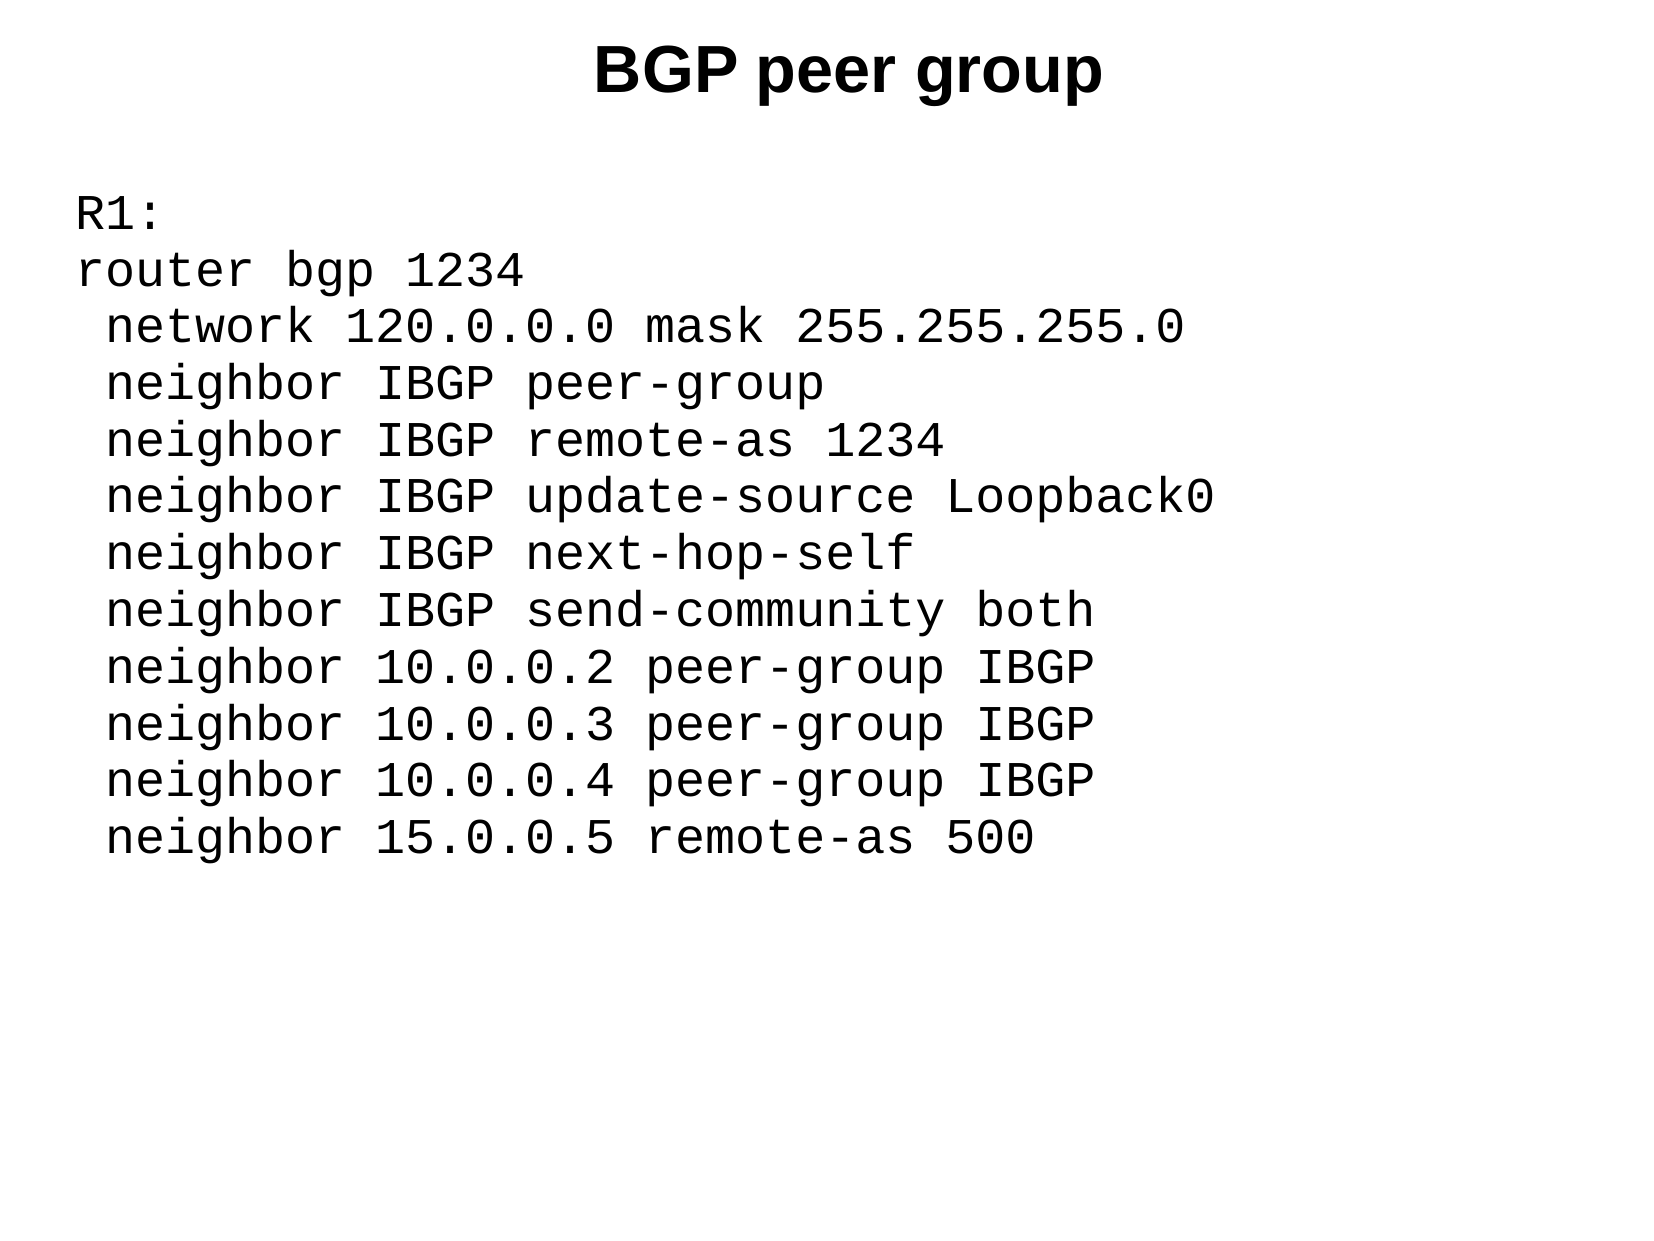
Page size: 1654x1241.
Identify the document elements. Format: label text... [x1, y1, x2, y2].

list R1: router bgp 1234 network 120.0.0.0 mask 255.255.255.0 neighbor IBGP peer-group neighbor IBGP remote-as 1234 neighbor IBGP update-source Loopback0 neighbor IBGP next-hop-self neighbor IBGP send-community both neighbor 10.0.0.2 peer-group IBGP neighbor 10.0.0.3 peer-group IBGP neighbor 10.0.0.4 peer-group IBGP neighbor 15.0.0.5 remote-as 500 [75, 187, 1576, 1163]
text_box BGP peer group [112, 37, 1586, 113]
